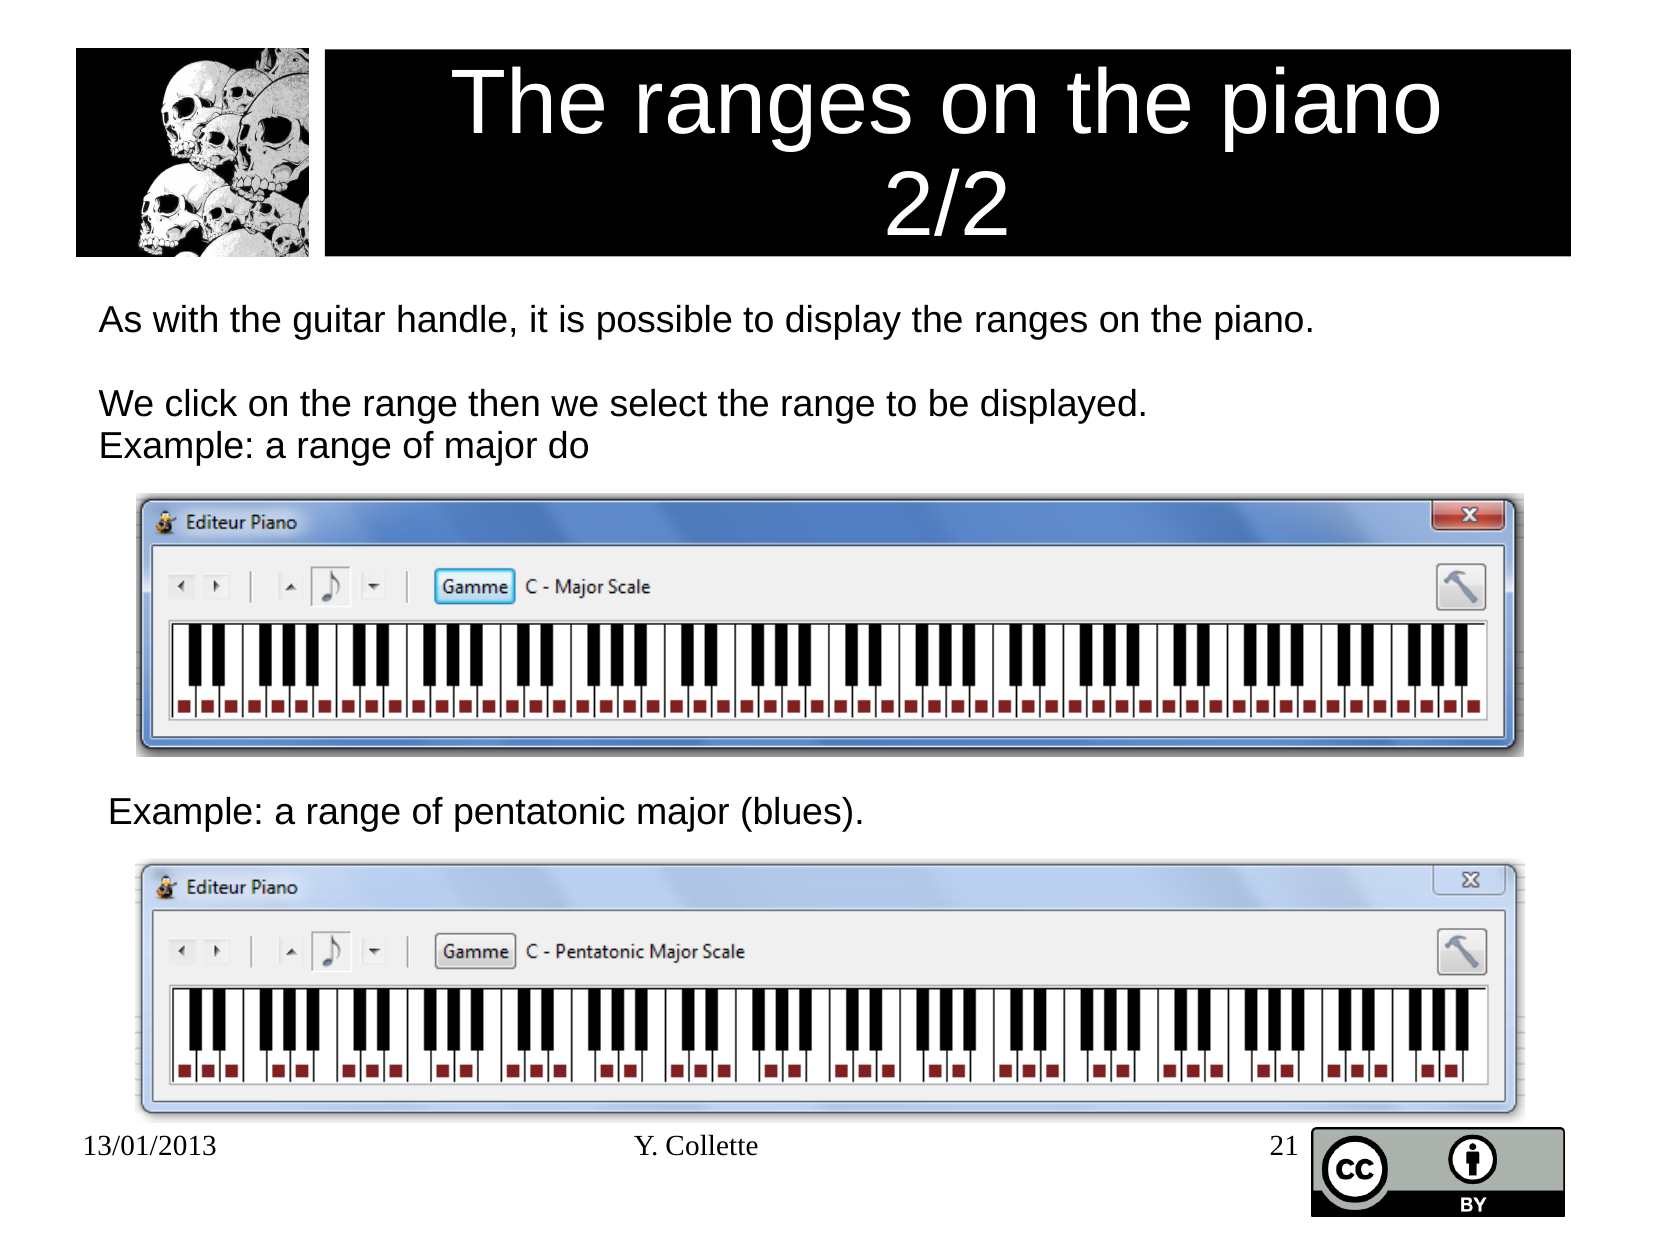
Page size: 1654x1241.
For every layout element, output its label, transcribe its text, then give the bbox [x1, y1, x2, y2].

picture [136, 493, 1524, 757]
picture [1311, 1127, 1565, 1217]
picture [135, 858, 1525, 1123]
picture [76, 48, 309, 257]
text_box As with the guitar handle, it is possible to display the ranges on the piano. We click on the range then we select the range to be displayed. Example: a range of major do [83, 291, 1568, 474]
text_box Example: a range of pentatonic major (blues). [93, 783, 1537, 841]
title The ranges on the piano 2/2 [324, 49, 1571, 257]
